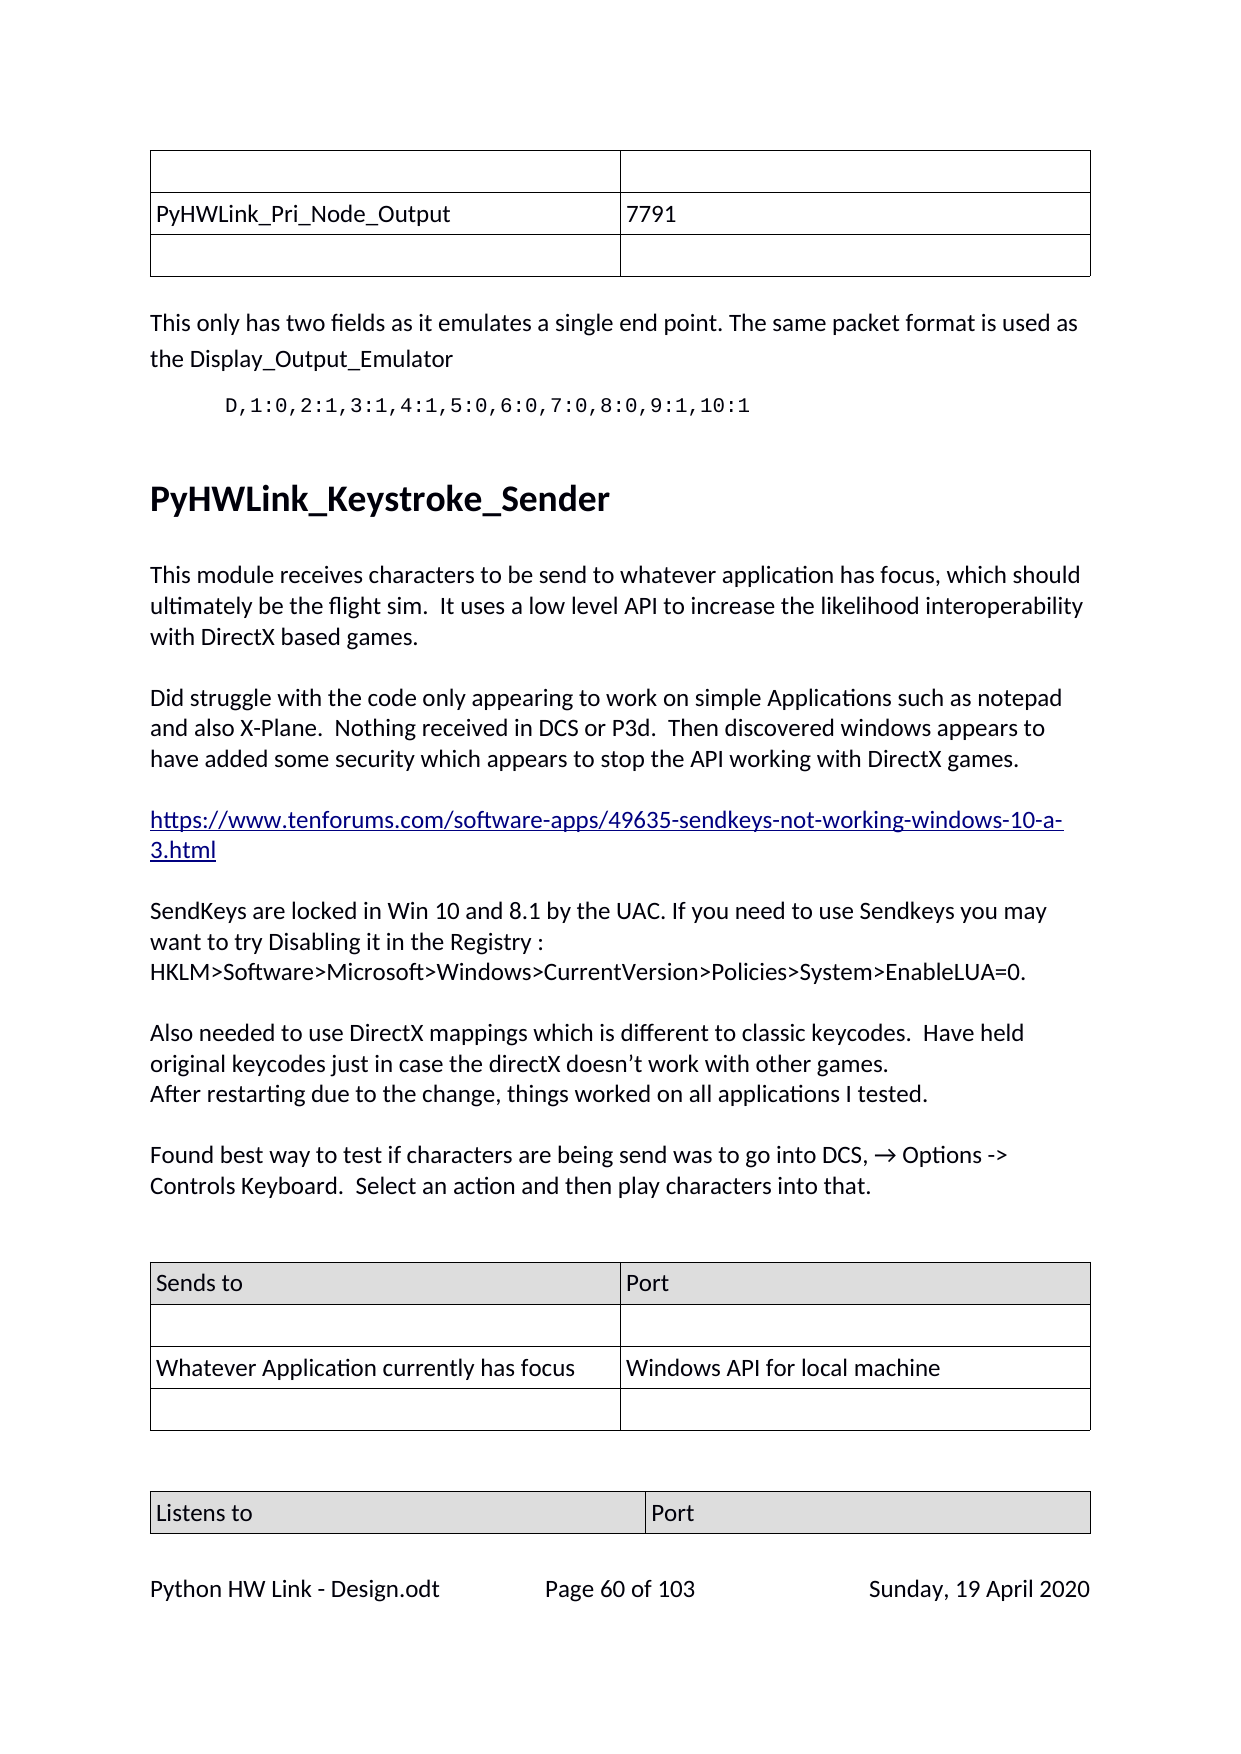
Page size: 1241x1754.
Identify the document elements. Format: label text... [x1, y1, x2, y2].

table_cell [621, 1389, 1090, 1430]
text Found best way to test if characters are being send was to go into DCS, → Options -> Controls Keyboard. Select an action and then play characters into that. [150, 1139, 1090, 1201]
table_cell [621, 151, 1090, 192]
table_header Port [646, 1492, 1090, 1533]
text https://www.tenforums.com/software-apps/49635-sendkeys-not-working-windows-10-a-3.html [150, 804, 1090, 865]
table_cell Whatever Application currently has focus [151, 1347, 620, 1388]
table_header Sends to [151, 1263, 620, 1304]
table_cell [621, 1305, 1090, 1346]
table_cell [621, 235, 1090, 276]
subtitle PyHWLink_Keystroke_Sender [150, 475, 1090, 521]
table_cell [151, 151, 620, 192]
table_cell [151, 1389, 620, 1430]
table_cell 7791 [621, 193, 1090, 234]
table_header Listens to [151, 1492, 645, 1533]
table_cell [151, 235, 620, 276]
text After restarting due to the change, things worked on all applications I tested. [150, 1078, 1090, 1109]
text D,1:0,2:1,3:1,4:1,5:0,6:0,7:0,8:0,9:1,10:1 [225, 394, 1090, 418]
table_cell Windows API for local machine [621, 1347, 1090, 1388]
text Did struggle with the code only appearing to work on simple Applications such as notepad and also X-Plane. Nothing received in DCS or P3d. Then discovered windows appears to have added some security which appears to stop the API working with DirectX games. [150, 682, 1090, 773]
text Also needed to use DirectX mappings which is different to classic keycodes. Have held original keycodes just in case the directX doesn’t work with other games. [150, 1017, 1090, 1078]
table_cell [151, 1305, 620, 1346]
text This module receives characters to be send to whatever application has focus, which should ultimately be the flight sim. It uses a low level API to increase the likelihood interoperability with DirectX based games. [150, 560, 1090, 651]
table_cell PyHWLink_Pri_Node_Output [151, 193, 620, 234]
text SendKeys are locked in Win 10 and 8.1 by the UAC. If you need to use Sendkeys you may want to try Disabling it in the Registry : [150, 895, 1090, 956]
text HKLM>Software>Microsoft>Windows>CurrentVersion>Policies>System>EnableLUA=0. [150, 956, 1090, 987]
text This only has two fields as it emulates a single end point. The same packet format is used as the Display_Output_Emulator [150, 307, 1090, 374]
table_header Port [621, 1263, 1090, 1304]
